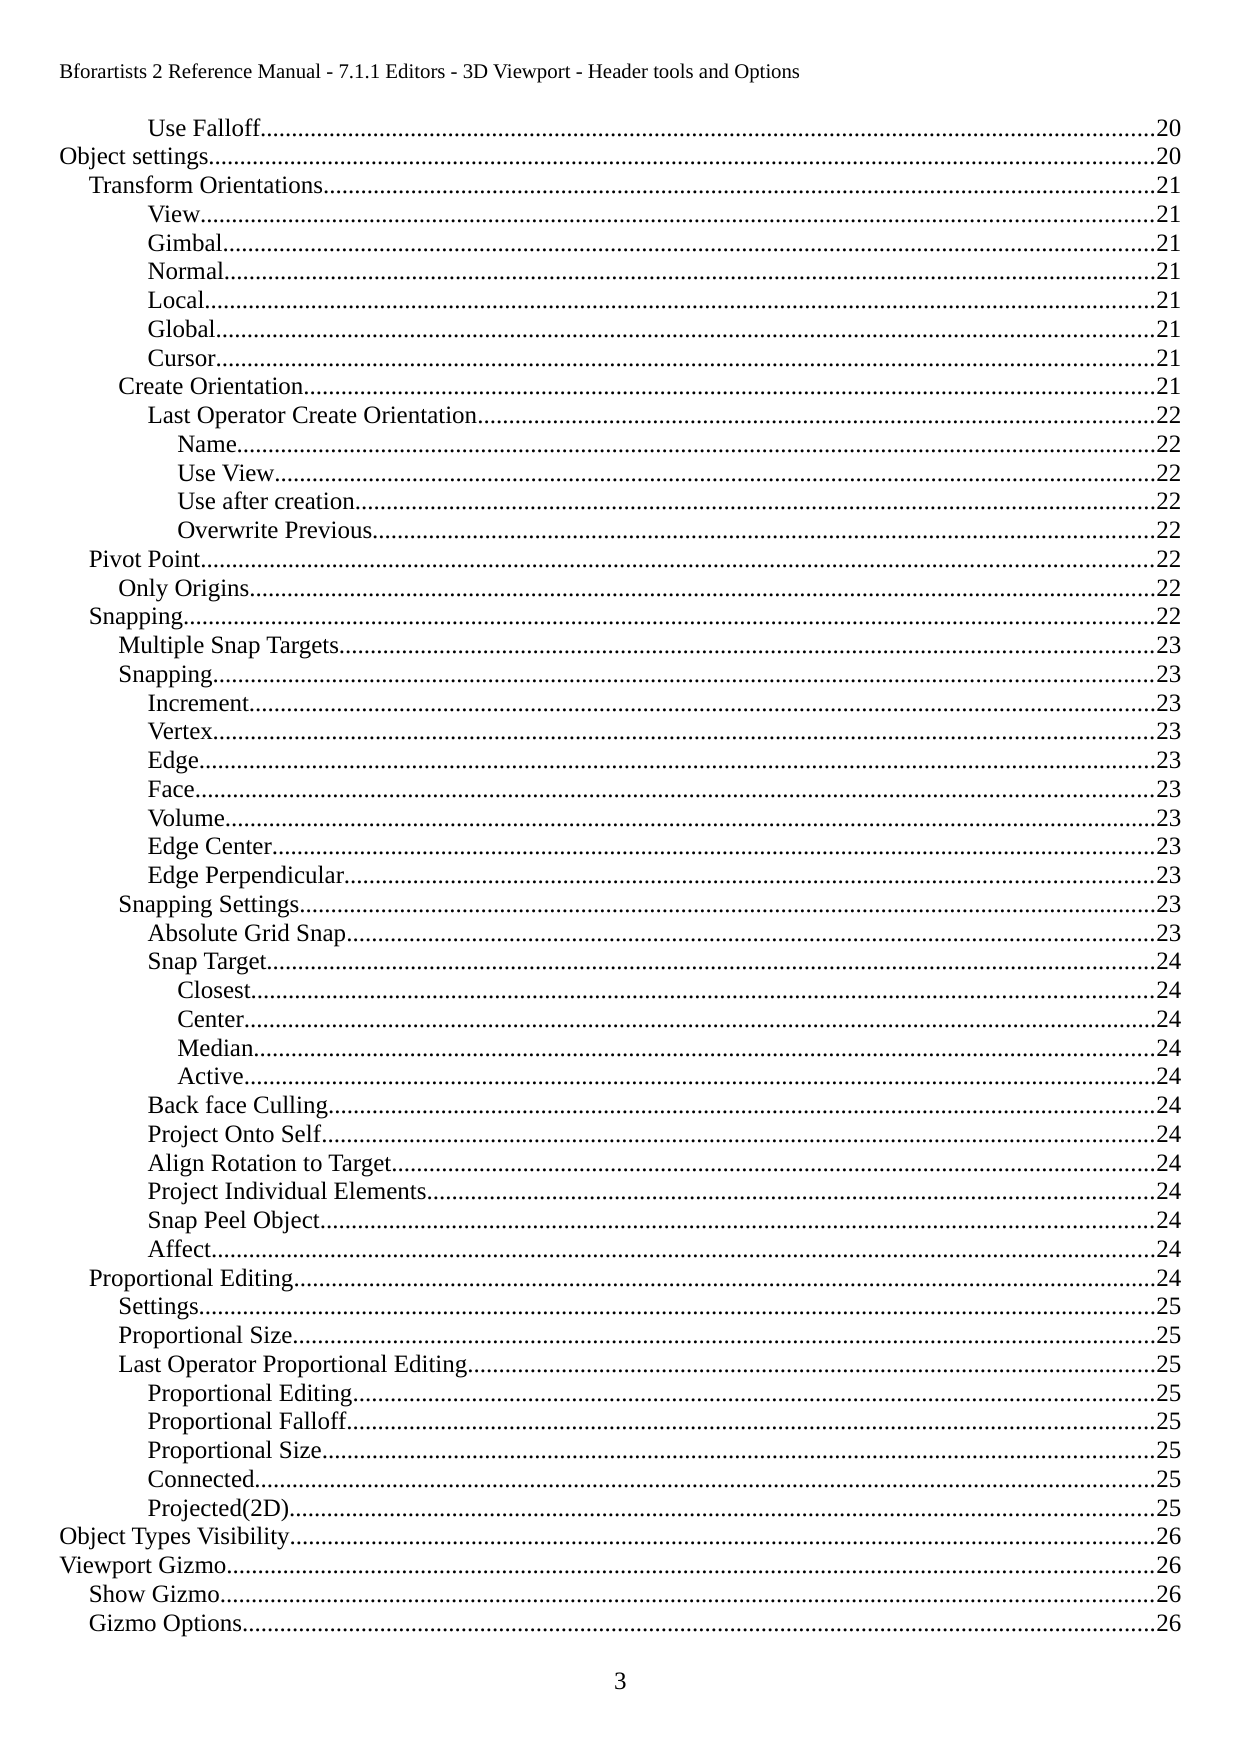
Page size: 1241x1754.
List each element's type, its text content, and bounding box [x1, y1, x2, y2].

text Last Operator Proportional Editing 25 [118, 1349, 1181, 1378]
text Name 22 [177, 429, 1181, 458]
text Last Operator Create Orientation 22 [147, 400, 1181, 429]
text Local 21 [147, 285, 1181, 314]
text Snap Peel Object 24 [147, 1205, 1181, 1234]
text Absolute Grid Snap 23 [147, 918, 1181, 946]
text Multiple Snap Targets 23 [118, 630, 1181, 659]
text Proportional Size 25 [147, 1435, 1181, 1464]
text Project Onto Self 24 [147, 1119, 1181, 1148]
text Global 21 [147, 314, 1181, 343]
text Closest 24 [177, 975, 1181, 1004]
text View 21 [147, 199, 1181, 228]
text Vertex 23 [147, 716, 1181, 745]
text Center 24 [177, 1004, 1181, 1033]
text Object Types Visibility 26 [59, 1521, 1181, 1550]
text Project Individual Elements 24 [147, 1176, 1181, 1205]
text Snapping 23 [118, 659, 1181, 688]
text Proportional Editing 24 [88, 1263, 1181, 1291]
text Align Rotation to Target 24 [147, 1148, 1181, 1176]
text Active 24 [177, 1061, 1181, 1090]
text Use after creation 22 [177, 486, 1181, 515]
text Proportional Falloff 25 [147, 1406, 1181, 1435]
text Proportional Editing 25 [147, 1378, 1181, 1406]
text Overwrite Previous 22 [177, 515, 1181, 544]
text Cursor 21 [147, 343, 1181, 371]
text Only Origins 22 [118, 573, 1181, 601]
text Create Orientation 21 [118, 371, 1181, 400]
text Projected(2D) 25 [147, 1493, 1181, 1521]
text Show Gizmo 26 [88, 1579, 1181, 1608]
text Face 23 [147, 774, 1181, 803]
text Use View 22 [177, 458, 1181, 486]
text Viewport Gizmo 26 [59, 1550, 1181, 1579]
text Pivot Point 22 [88, 544, 1181, 573]
text Connected 25 [147, 1464, 1181, 1493]
text Settings 25 [118, 1291, 1181, 1320]
text Use Falloff 20 [147, 113, 1181, 141]
text Affect 24 [147, 1234, 1181, 1263]
text Median 24 [177, 1033, 1181, 1061]
text Volume 23 [147, 803, 1181, 831]
text Object settings 20 [59, 141, 1181, 170]
text Gizmo Options 26 [88, 1608, 1181, 1636]
text Edge 23 [147, 745, 1181, 774]
text Snap Target 24 [147, 946, 1181, 975]
text Normal 21 [147, 256, 1181, 285]
text Proportional Size 25 [118, 1320, 1181, 1349]
text Snapping Settings 23 [118, 889, 1181, 918]
text Increment 23 [147, 688, 1181, 716]
text Snapping 22 [88, 601, 1181, 630]
text Transform Orientations 21 [88, 170, 1181, 199]
text Gimbal 21 [147, 228, 1181, 256]
text Edge Perpendicular 23 [147, 860, 1181, 889]
text Edge Center 23 [147, 831, 1181, 860]
text Back face Culling 24 [147, 1090, 1181, 1119]
